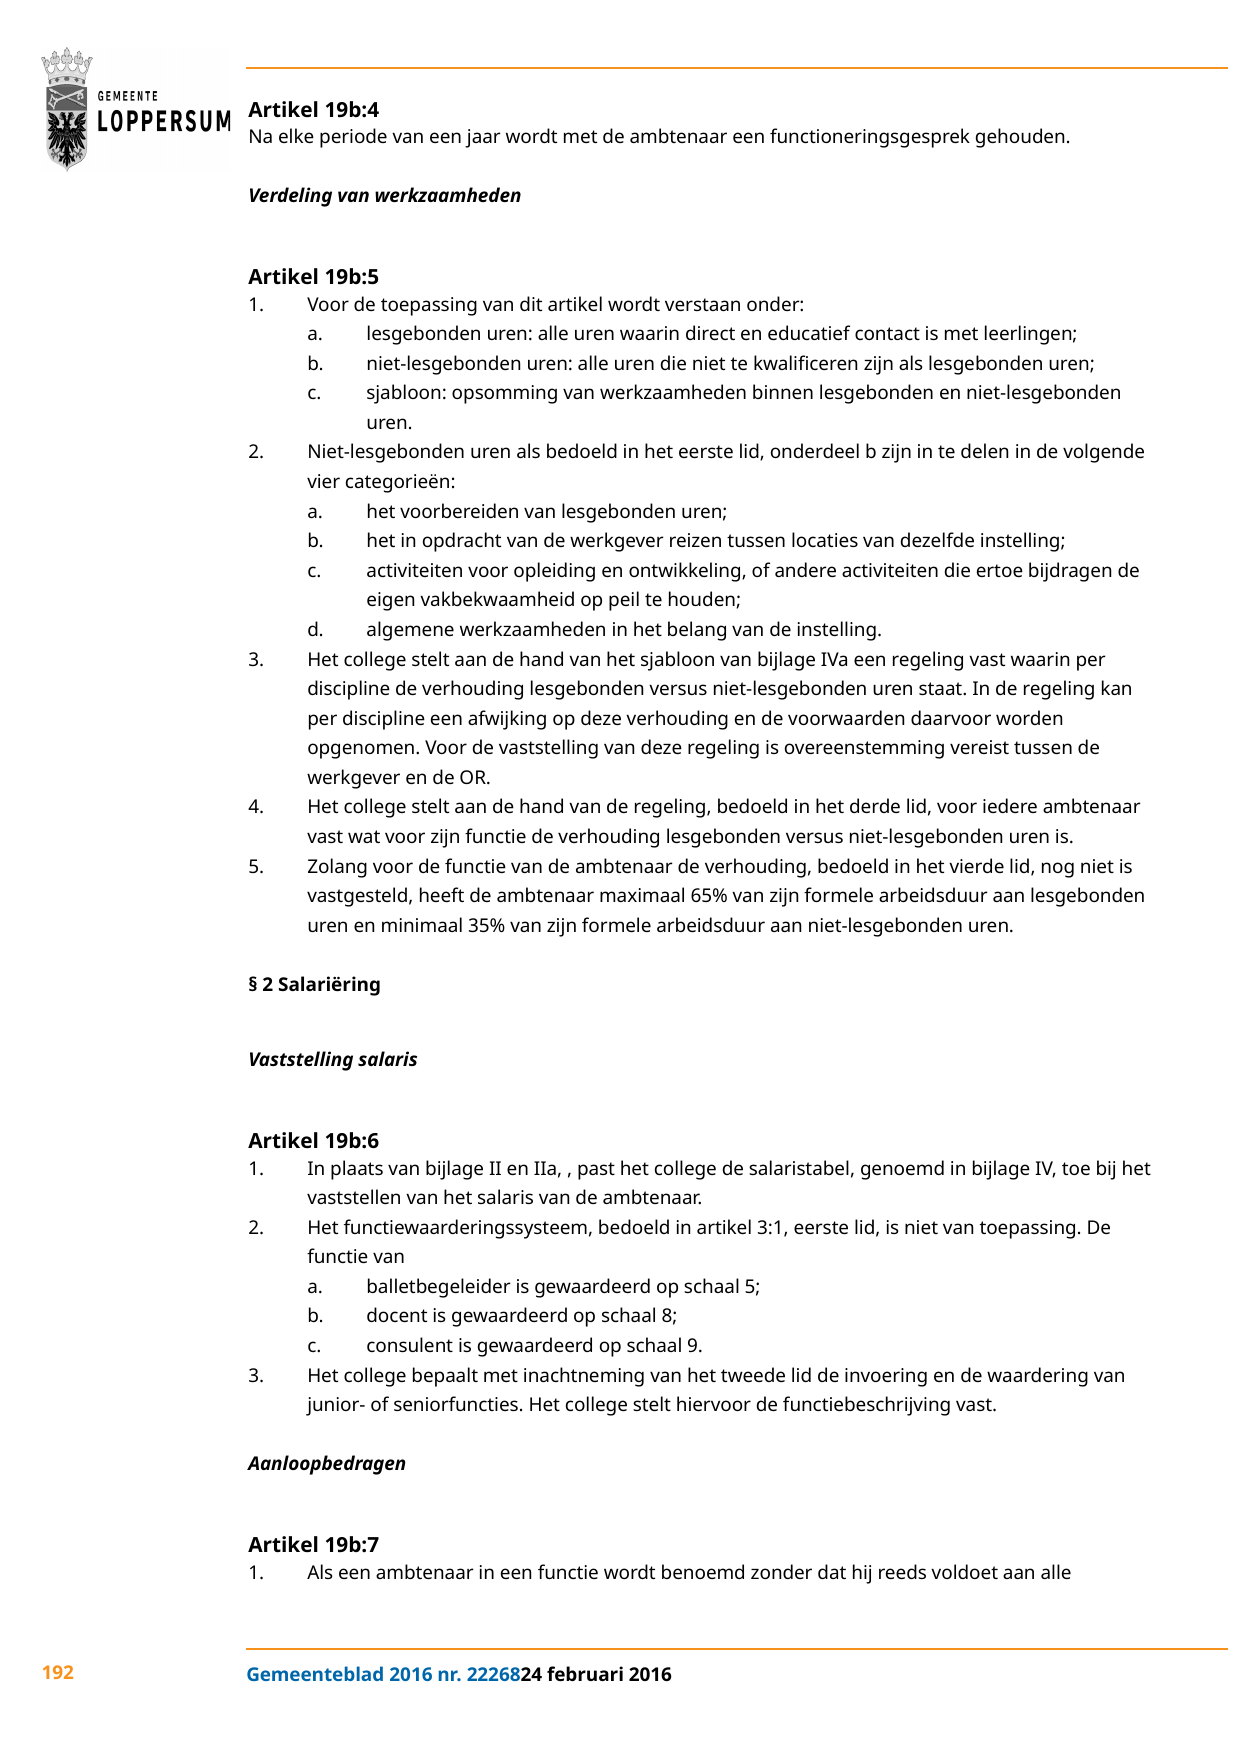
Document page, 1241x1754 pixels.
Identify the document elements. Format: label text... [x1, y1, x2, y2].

text Vaststelling salaris [248, 1046, 1152, 1072]
list activiteiten voor opleiding en ontwikkeling, of andere activiteiten die ertoe bijdragen de eigen vakbekwaamheid op peil te houden; [307, 557, 1152, 612]
list sjabloon: opsomming van werkzaamheden binnen lesgebonden en niet-lesgebonden uren. [307, 379, 1152, 435]
list Niet-lesgebonden uren als bedoeld in het eerste lid, onderdeel b zijn in te delen in de volgende vier categorieën: [248, 439, 1152, 494]
list Het college stelt aan de hand van het sjabloon van bijlage IVa een regeling vast waarin per discipline de verhouding lesgebonden versus niet-lesgebonden uren staat. In de regeling kan per discipline een afwijking op deze verhouding en de voorwaarden daarvoor worden opgenomen. Voor de vaststelling van deze regeling is overeenstemming vereist tussen de werkgever en de OR. [248, 646, 1152, 790]
list Voor de toepassing van dit artikel wordt verstaan onder: [248, 291, 1152, 317]
picture [41, 47, 231, 172]
text Aanloopbedragen [248, 1451, 1152, 1476]
list balletbegeleider is gewaardeerd op schaal 5; [307, 1273, 1152, 1299]
text Verdeling van werkzaamheden [248, 182, 1152, 208]
text Artikel 19b:6 [248, 1126, 1152, 1155]
text Artikel 19b:5 [248, 262, 1152, 291]
list consulent is gewaardeerd op schaal 9. [307, 1332, 1152, 1358]
text Na elke periode van een jaar wordt met de ambtenaar een functioneringsgesprek gehouden. [248, 123, 1152, 149]
list Het college bepaalt met inachtneming van het tweede lid de invoering en de waardering van junior- of seniorfuncties. Het college stelt hiervoor de functiebeschrijving vast. [248, 1362, 1152, 1417]
list niet-lesgebonden uren: alle uren die niet te kwalificeren zijn als lesgebonden uren; [307, 350, 1152, 376]
list het in opdracht van de werkgever reizen tussen locaties van dezelfde instelling; [307, 527, 1152, 553]
text Artikel 19b:7 [248, 1531, 1152, 1559]
list lesgebonden uren: alle uren waarin direct en educatief contact is met leerlingen; [307, 320, 1152, 346]
text § 2 Salariëring [248, 971, 1152, 997]
list Zolang voor de functie van de ambtenaar de verhouding, bedoeld in het vierde lid, nog niet is vastgesteld, heeft de ambtenaar maximaal 65% van zijn formele arbeidsduur aan lesgebonden uren en minimaal 35% van zijn formele arbeidsduur aan niet-lesgebonden uren. [248, 853, 1152, 938]
list het voorbereiden van lesgebonden uren; [307, 498, 1152, 524]
list Als een ambtenaar in een functie wordt benoemd zonder dat hij reeds voldoet aan alle [248, 1559, 1152, 1585]
list docent is gewaardeerd op schaal 8; [307, 1303, 1152, 1328]
list algemene werkzaamheden in het belang van de instelling. [307, 616, 1152, 642]
text Artikel 19b:4 [248, 95, 1152, 123]
list Het functiewaarderingssysteem, bedoeld in artikel 3:1, eerste lid, is niet van toepassing. De functie van [248, 1214, 1152, 1269]
list Het college stelt aan de hand van de regeling, bedoeld in het derde lid, voor iedere ambtenaar vast wat voor zijn functie de verhouding lesgebonden versus niet-lesgebonden uren is. [248, 794, 1152, 849]
list In plaats van bijlage II en IIa, , past het college de salaristabel, genoemd in bijlage IV, toe bij het vaststellen van het salaris van de ambtenaar. [248, 1155, 1152, 1210]
